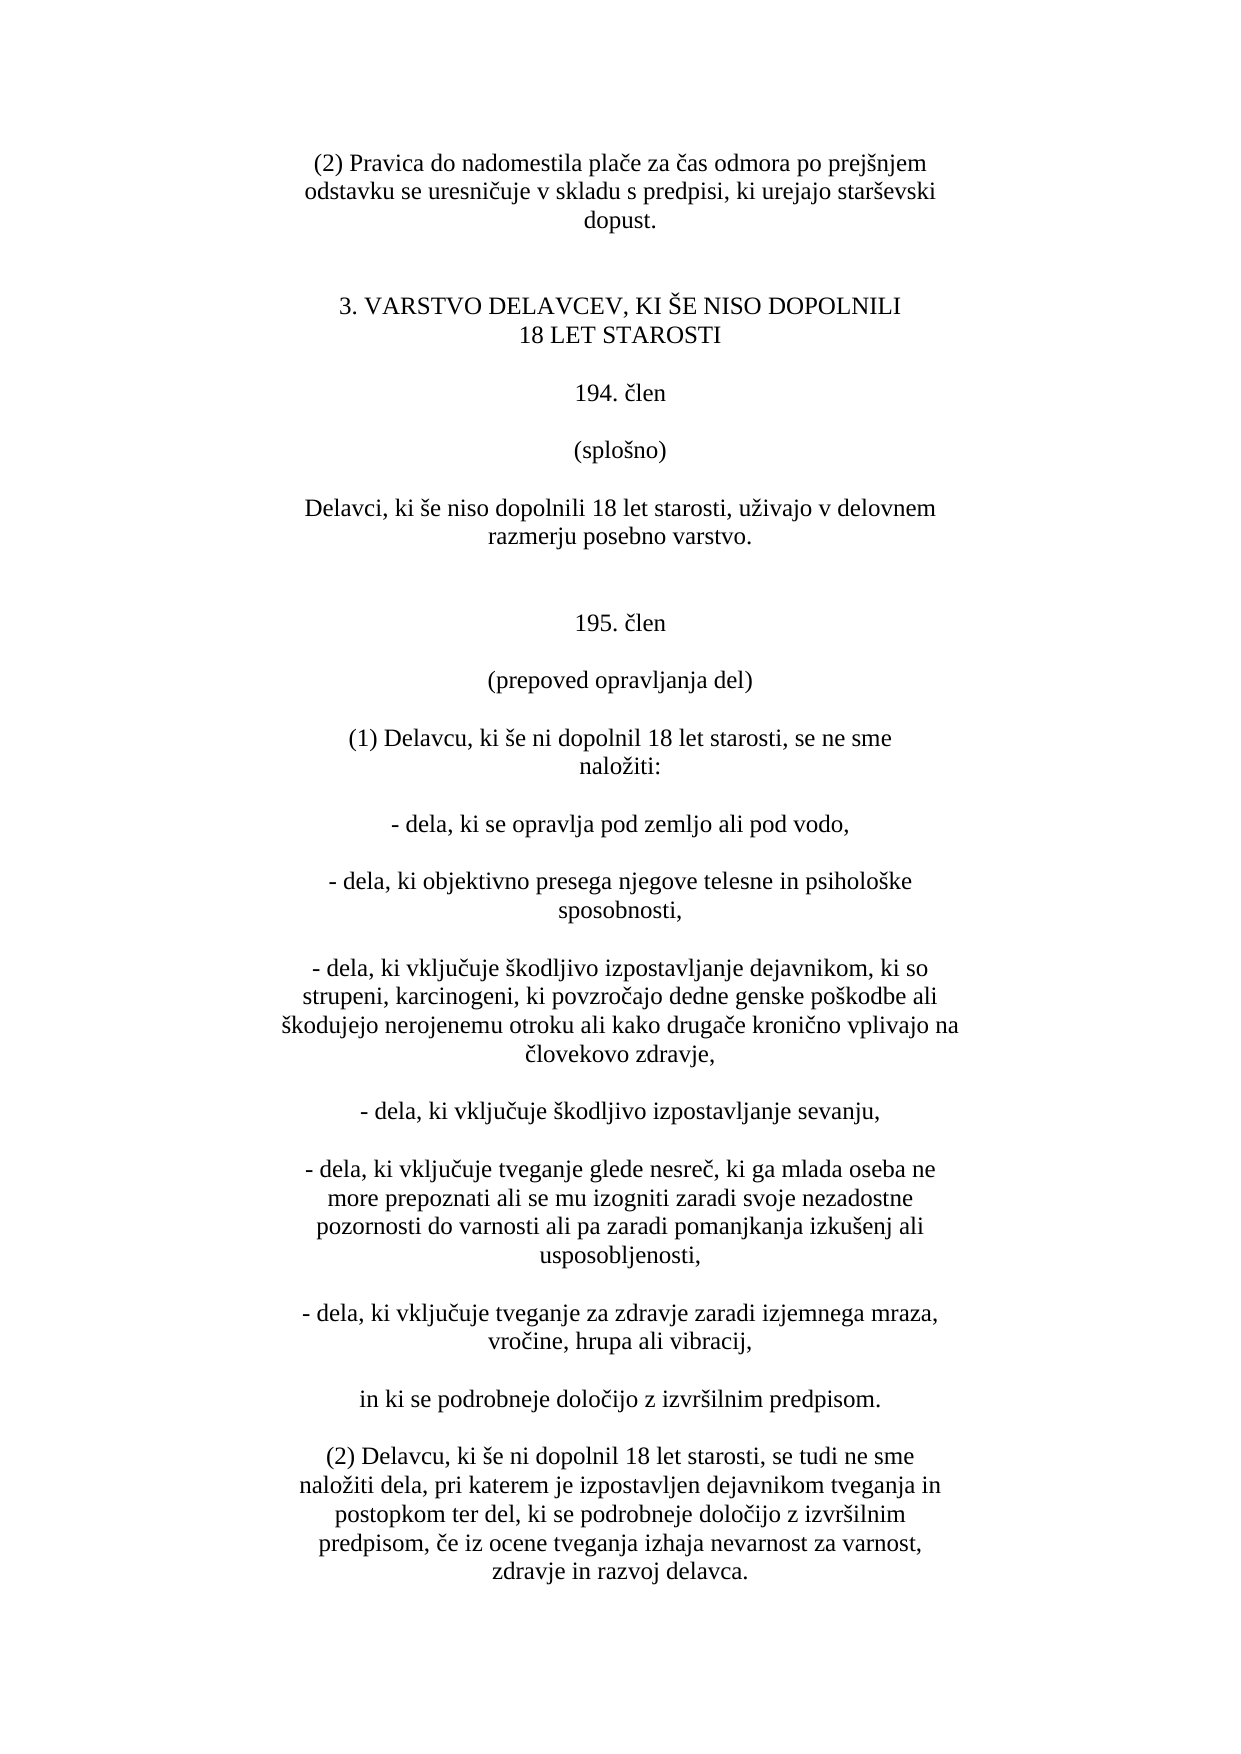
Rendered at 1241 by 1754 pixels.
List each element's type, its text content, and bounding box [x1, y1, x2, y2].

table_header (2) Pravica do nadomestila plače za čas odmora po prejšnjem odstavku se uresničuje v skladu s predpisi, ki urejajo starševski dopust. 3. VARSTVO DELAVCEV, KI ŠE NISO DOPOLNILI 18 LET STAROSTI 194. člen (splošno) Delavci, ki še niso dopolnili 18 let starosti, uživajo v delovnem razmerju posebno varstvo. 195. člen (prepoved opravljanja del) (1) Delavcu, ki še ni dopolnil 18 let starosti, se ne sme naložiti: - dela, ki se opravlja pod zemljo ali pod vodo, - dela, ki objektivno presega njegove telesne in psihološke sposobnosti, - dela, ki vključuje škodljivo izpostavljanje dejavnikom, ki so strupeni, karcinogeni, ki povzročajo dedne genske poškodbe ali škodujejo nerojenemu otroku ali kako drugače kronično vplivajo na človekovo zdravje, - dela, ki vključuje škodljivo izpostavljanje sevanju, - dela, ki vključuje tveganje glede nesreč, ki ga mlada oseba ne more prepoznati ali se mu izogniti zaradi svoje nezadostne pozornosti do varnosti ali pa zaradi pomanjkanja izkušenj ali usposobljenosti, - dela, ki vključuje tveganje za zdravje zaradi izjemnega mraza, vročine, hrupa ali vibracij, in ki se podrobneje določijo z izvršilnim predpisom. (2) Delavcu, ki še ni dopolnil 18 let starosti, se tudi ne sme naložiti dela, pri katerem je izpostavljen dejavnikom tveganja in postopkom ter del, ki se podrobneje določijo z izvršilnim predpisom, če iz ocene tveganja izhaja nevarnost za varnost, zdravje in razvoj delavca. [138, 148, 1102, 1585]
